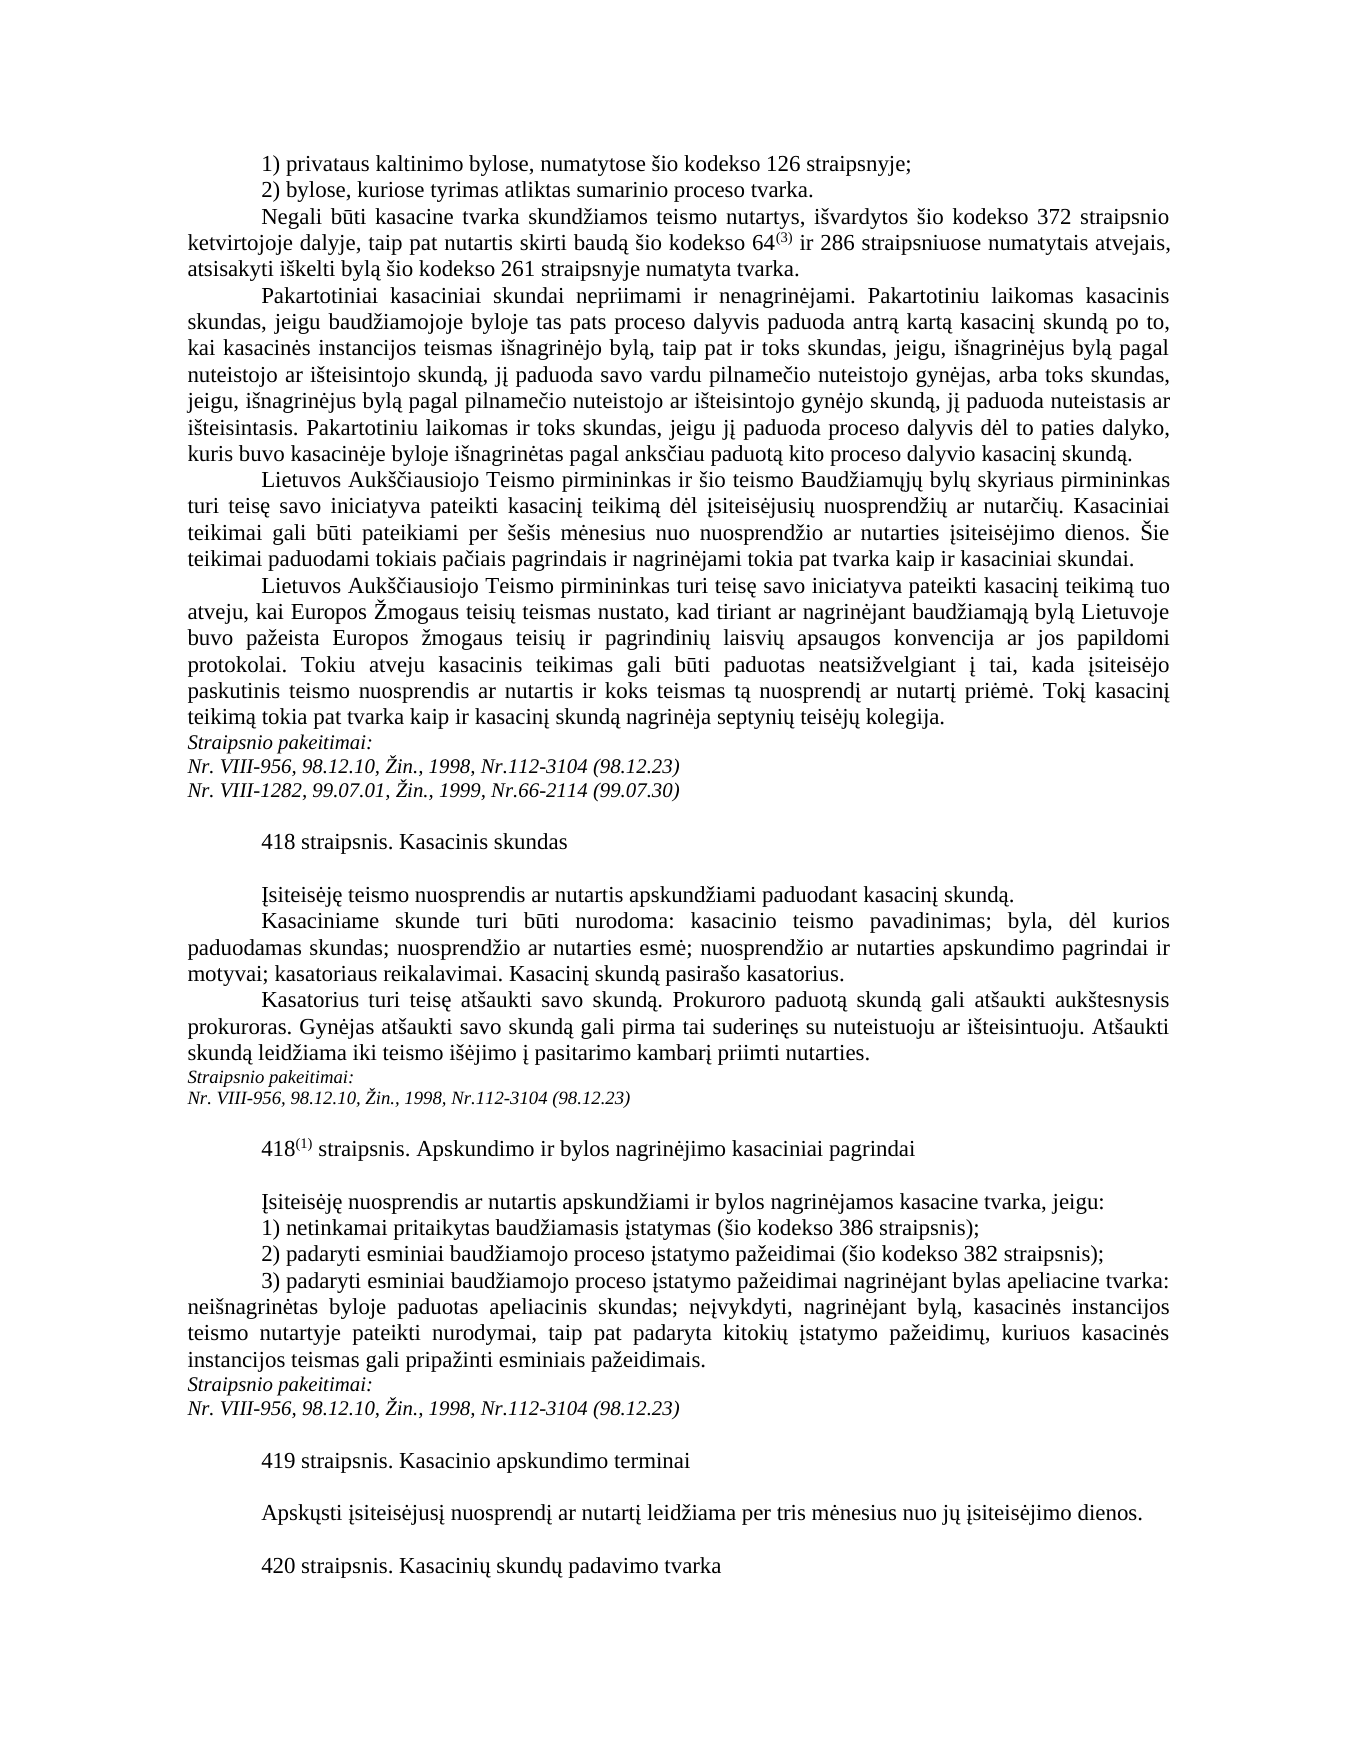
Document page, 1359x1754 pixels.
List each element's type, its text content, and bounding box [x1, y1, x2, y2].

text Negali būti kasacine tvarka skundžiamos teismo nutartys, išvardytos šio kodekso 372 straipsnio ketvirtojoje dalyje, taip pat nutartis skirti baudą šio kodekso 64(3) ir 286 straipsniuose numatytais atvejais, atsisakyti iškelti bylą šio kodekso 261 straipsnyje numatyta tvarka. [187, 203, 1171, 282]
text 1) netinkamai pritaikytas baudžiamasis įstatymas (šio kodekso 386 straipsnis); [187, 1214, 1171, 1240]
text Lietuvos Aukščiausiojo Teismo pirmininkas turi teisę savo iniciatyva pateikti kasacinį teikimą tuo atveju, kai Europos Žmogaus teisių teismas nustato, kad tiriant ar nagrinėjant baudžiamąją bylą Lietuvoje buvo pažeista Europos žmogaus teisių ir pagrindinių laisvių apsaugos konvencija ar jos papildomi protokolai. Tokiu atveju kasacinis teikimas gali būti paduotas neatsižvelgiant į tai, kada įsiteisėjo paskutinis teismo nuosprendis ar nutartis ir koks teismas tą nuosprendį ar nutartį priėmė. Tokį kasacinį teikimą tokia pat tvarka kaip ir kasacinį skundą nagrinėja septynių teisėjų kolegija. [187, 572, 1171, 730]
text 2) padaryti esminiai baudžiamojo proceso įstatymo pažeidimai (šio kodekso 382 straipsnis); [187, 1240, 1171, 1267]
text Pakartotiniai kasaciniai skundai nepriimami ir nenagrinėjami. Pakartotiniu laikomas kasacinis skundas, jeigu baudžiamojoje byloje tas pats proceso dalyvis paduoda antrą kartą kasacinį skundą po to, kai kasacinės instancijos teismas išnagrinėjo bylą, taip pat ir toks skundas, jeigu, išnagrinėjus bylą pagal nuteistojo ar išteisintojo skundą, jį paduoda savo vardu pilnamečio nuteistojo gynėjas, arba toks skundas, jeigu, išnagrinėjus bylą pagal pilnamečio nuteistojo ar išteisintojo gynėjo skundą, jį paduoda nuteistasis ar išteisintasis. Pakartotiniu laikomas ir toks skundas, jeigu jį paduoda proceso dalyvis dėl to paties dalyko, kuris buvo kasacinėje byloje išnagrinėtas pagal anksčiau paduotą kito proceso dalyvio kasacinį skundą. [187, 282, 1171, 466]
text Straipsnio pakeitimai: [187, 1066, 1171, 1087]
text Nr. VIII-956, 98.12.10, Žin., 1998, Nr.112-3104 (98.12.23) [187, 754, 1171, 778]
text Kasaciniame skunde turi būti nurodoma: kasacinio teismo pavadinimas; byla, dėl kurios paduodamas skundas; nuosprendžio ar nutarties esmė; nuosprendžio ar nutarties apskundimo pagrindai ir motyvai; kasatoriaus reikalavimai. Kasacinį skundą pasirašo kasatorius. [187, 907, 1171, 986]
text 1) privataus kaltinimo bylose, numatytose šio kodekso 126 straipsnyje; [187, 150, 1171, 176]
text Straipsnio pakeitimai: [187, 1372, 1171, 1396]
text 419 straipsnis. Kasacinio apskundimo terminai [187, 1447, 1171, 1473]
text Kasatorius turi teisę atšaukti savo skundą. Prokuroro paduotą skundą gali atšaukti aukštesnysis prokuroras. Gynėjas atšaukti savo skundą gali pirma tai suderinęs su nuteistuoju ar išteisintuoju. Atšaukti skundą leidžiama iki teismo išėjimo į pasitarimo kambarį priimti nutarties. [187, 986, 1171, 1066]
text 418(1) straipsnis. Apskundimo ir bylos nagrinėjimo kasaciniai pagrindai [187, 1135, 1171, 1161]
text Įsiteisėję nuosprendis ar nutartis apskundžiami ir bylos nagrinėjamos kasacine tvarka, jeigu: [187, 1188, 1171, 1214]
text Įsiteisėję teismo nuosprendis ar nutartis apskundžiami paduodant kasacinį skundą. [187, 881, 1171, 907]
text Nr. VIII-956, 98.12.10, Žin., 1998, Nr.112-3104 (98.12.23) [187, 1396, 1171, 1420]
text Nr. VIII-1282, 99.07.01, Žin., 1999, Nr.66-2114 (99.07.30) [187, 778, 1171, 802]
text Apskųsti įsiteisėjusį nuosprendį ar nutartį leidžiama per tris mėnesius nuo jų įsiteisėjimo dienos. [187, 1499, 1171, 1526]
text 418 straipsnis. Kasacinis skundas [187, 828, 1171, 855]
text Nr. VIII-956, 98.12.10, Žin., 1998, Nr.112-3104 (98.12.23) [187, 1087, 1171, 1109]
text 3) padaryti esminiai baudžiamojo proceso įstatymo pažeidimai nagrinėjant bylas apeliacine tvarka: neišnagrinėtas byloje paduotas apeliacinis skundas; neįvykdyti, nagrinėjant bylą, kasacinės instancijos teismo nutartyje pateikti nurodymai, taip pat padaryta kitokių įstatymo pažeidimų, kuriuos kasacinės instancijos teismas gali pripažinti esminiais pažeidimais. [187, 1267, 1171, 1372]
text Lietuvos Aukščiausiojo Teismo pirmininkas ir šio teismo Baudžiamųjų bylų skyriaus pirmininkas turi teisę savo iniciatyva pateikti kasacinį teikimą dėl įsiteisėjusių nuosprendžių ar nutarčių. Kasaciniai teikimai gali būti pateikiami per šešis mėnesius nuo nuosprendžio ar nutarties įsiteisėjimo dienos. Šie teikimai paduodami tokiais pačiais pagrindais ir nagrinėjami tokia pat tvarka kaip ir kasaciniai skundai. [187, 466, 1171, 572]
text Straipsnio pakeitimai: [187, 730, 1171, 754]
text 420 straipsnis. Kasacinių skundų padavimo tvarka [187, 1552, 1171, 1578]
text 2) bylose, kuriose tyrimas atliktas sumarinio proceso tvarka. [187, 176, 1171, 203]
